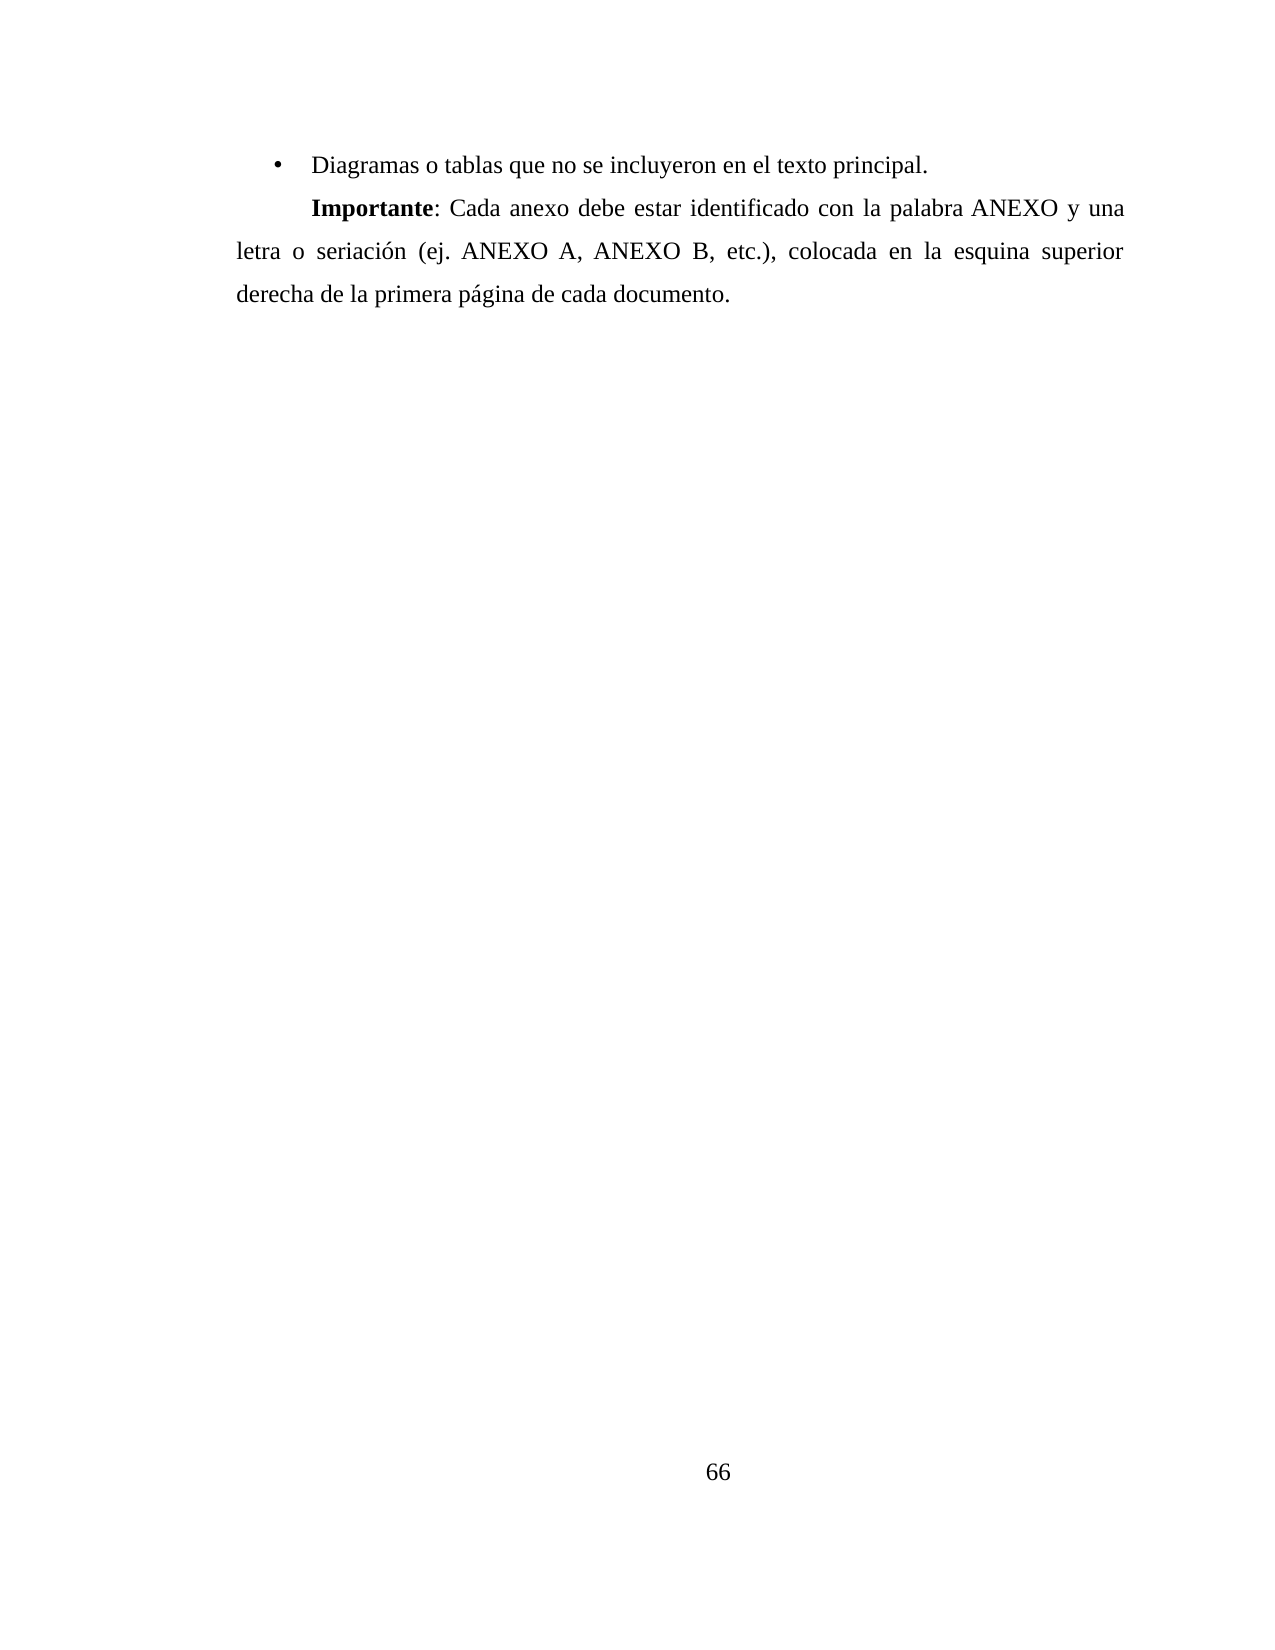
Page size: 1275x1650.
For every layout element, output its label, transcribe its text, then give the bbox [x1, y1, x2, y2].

text Importante: Cada anexo debe estar identificado con la palabra ANEXO y una letra o seriación (ej. ANEXO A, ANEXO B, etc.), colocada en la esquina superior derecha de la primera página de cada documento. [236, 193, 1125, 308]
list Diagramas o tablas que no se incluyeron en el texto principal. [274, 150, 1125, 179]
